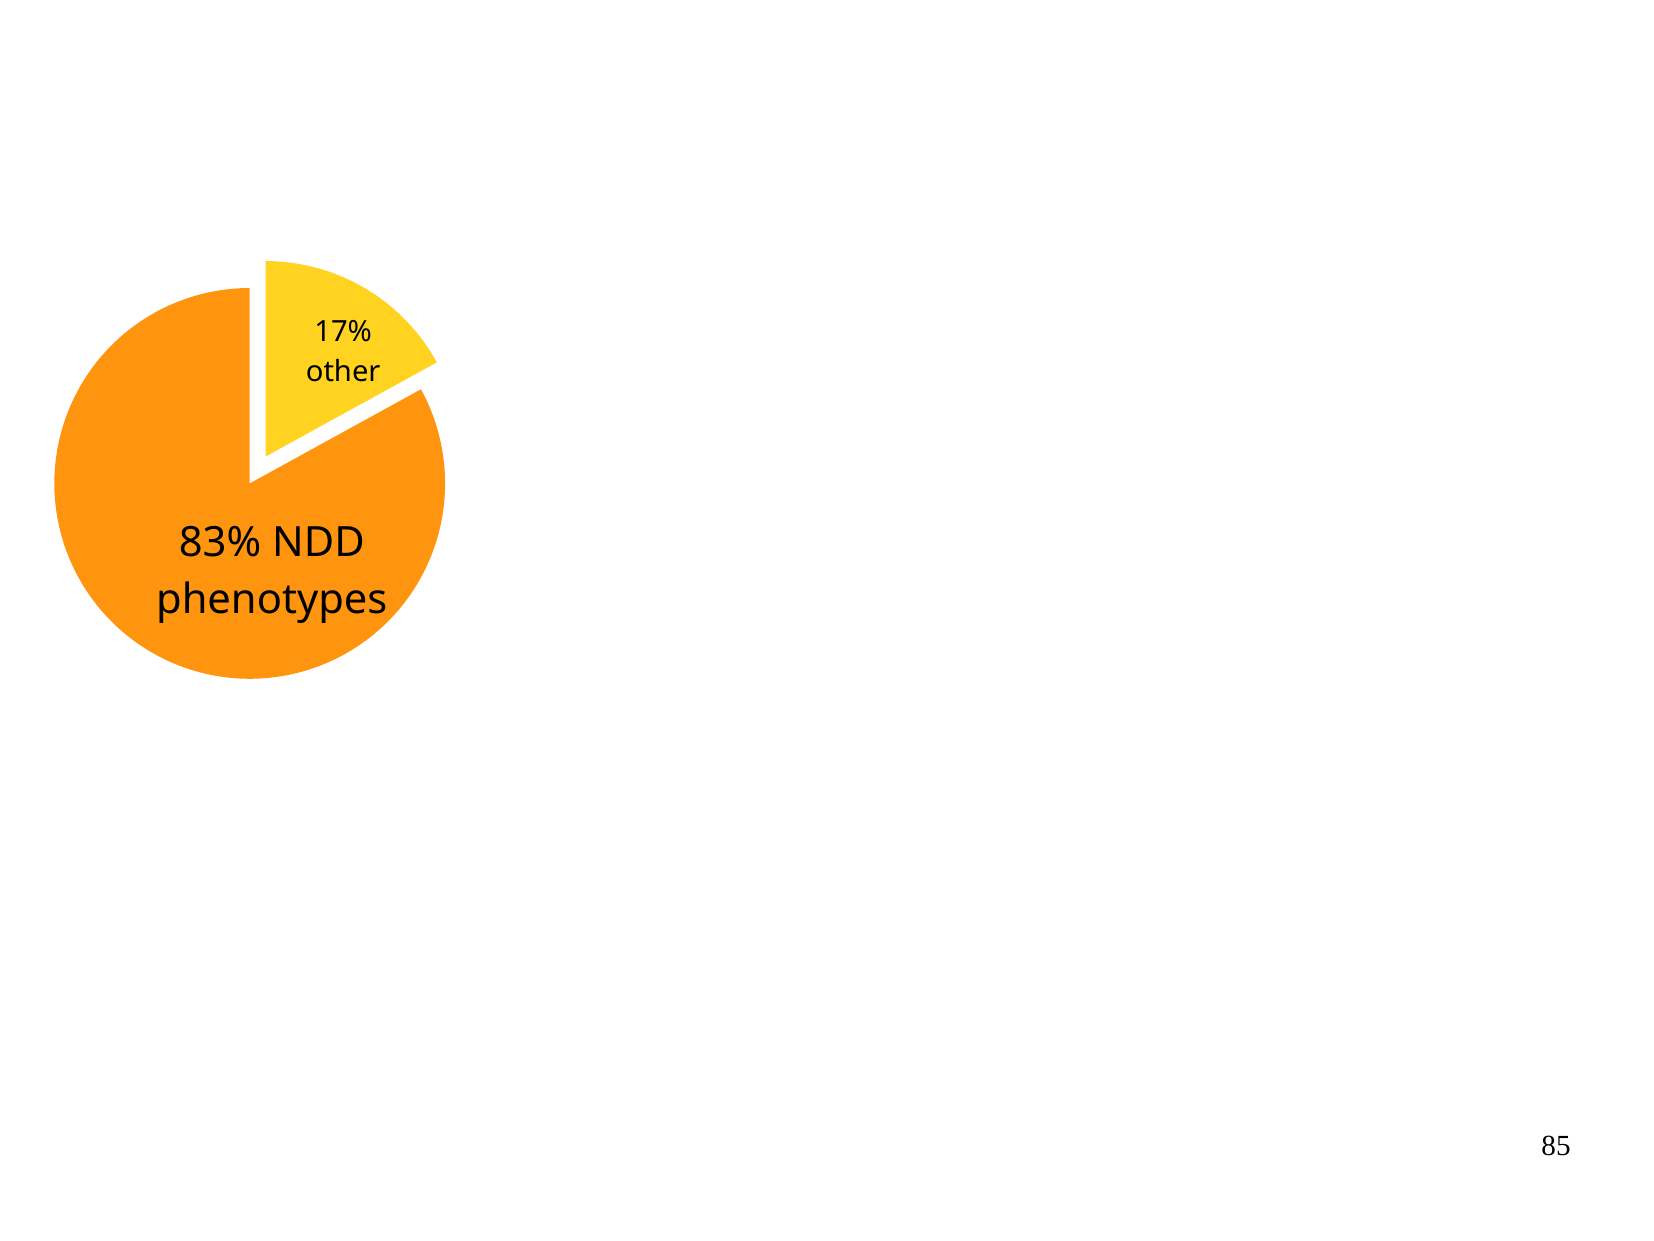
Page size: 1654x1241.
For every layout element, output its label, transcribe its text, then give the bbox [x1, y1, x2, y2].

text_box 17% other [291, 303, 405, 406]
chart [9, 247, 490, 720]
text_box 83% NDD phenotypes [141, 504, 476, 667]
